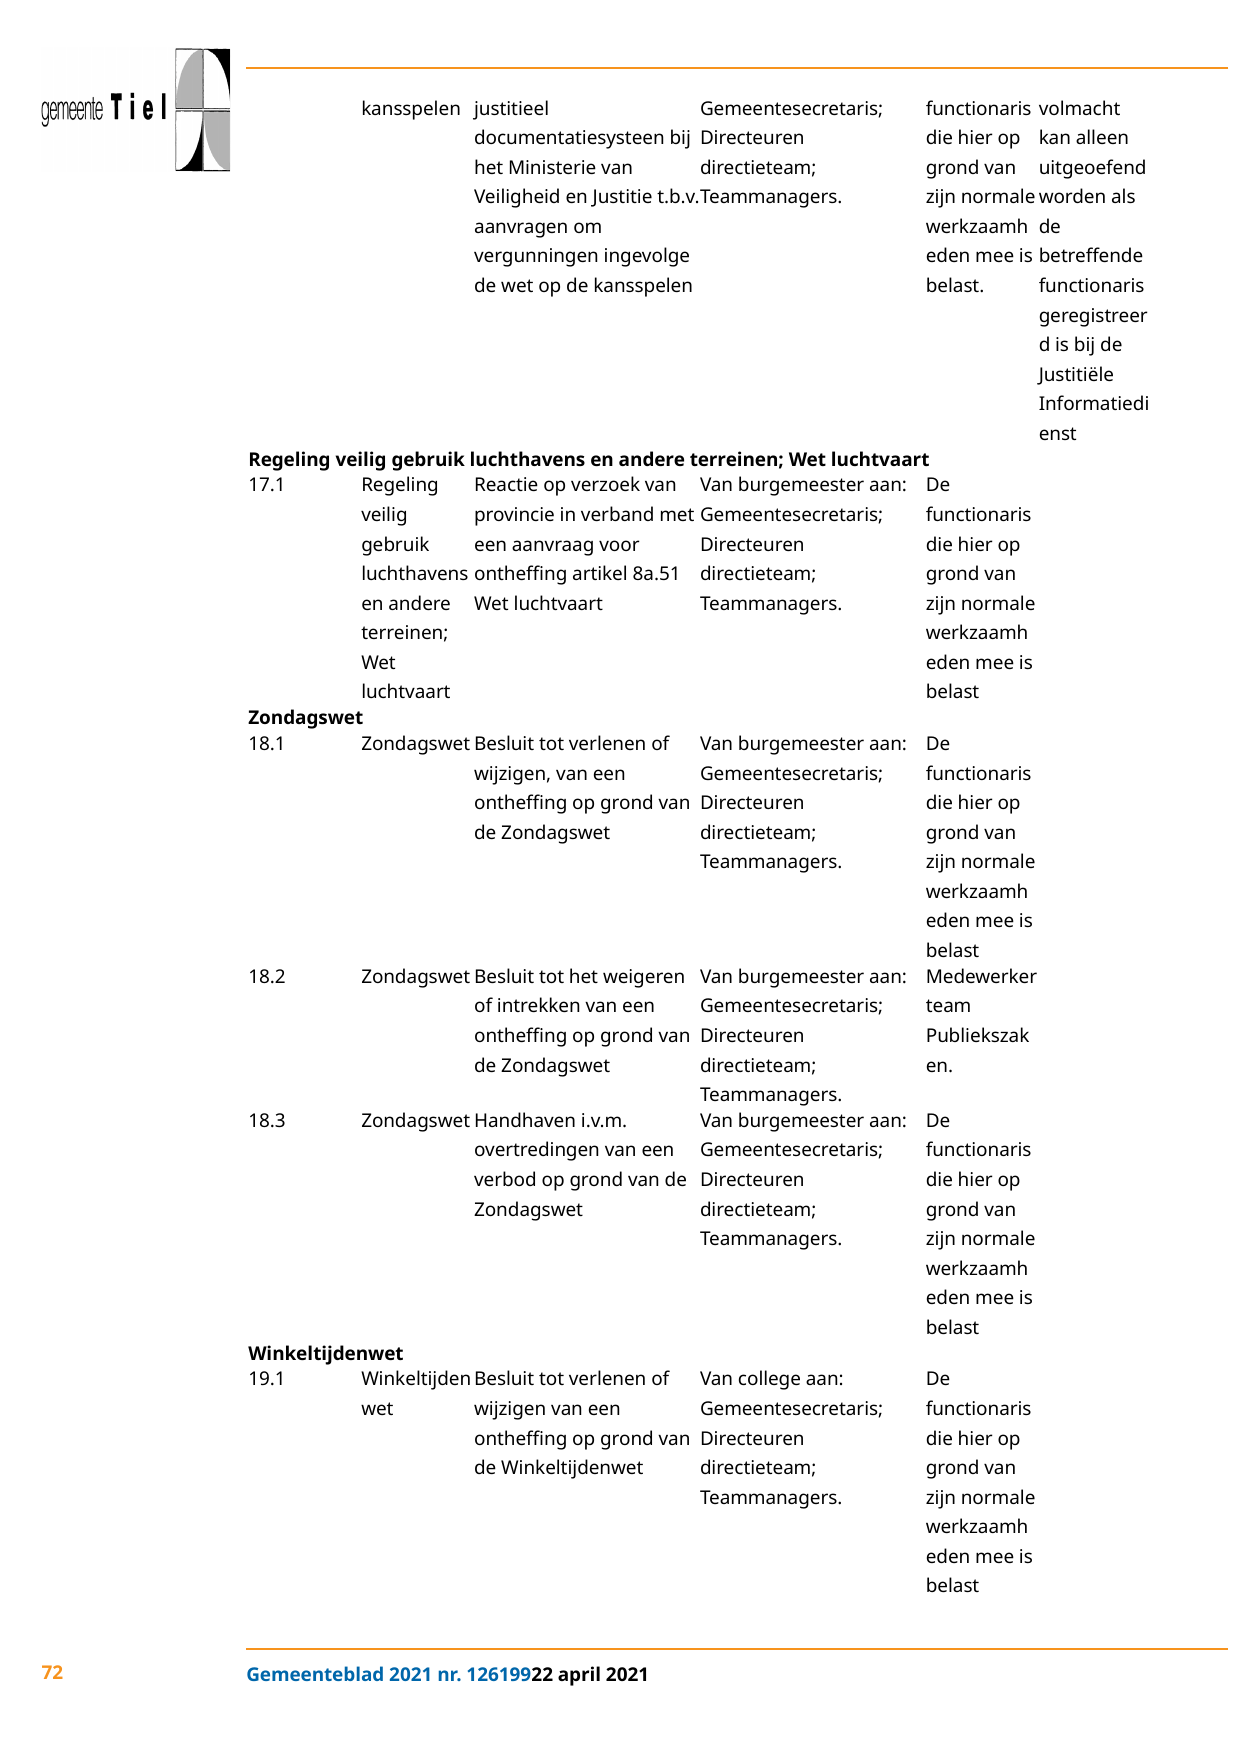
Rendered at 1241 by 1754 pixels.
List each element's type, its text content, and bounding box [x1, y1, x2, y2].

table_cell Besluit tot verlenen of wijzigen, van een ontheffing op grond van de Zondagswet [474, 730, 700, 963]
table_cell De functionaris die hier op grond van zijn normale werkzaamheden mee is belast [926, 1107, 1038, 1340]
table_cell [1039, 963, 1152, 1107]
table_cell 18.3 [248, 1107, 361, 1340]
table_cell [1039, 730, 1152, 963]
table_cell justitieel documentatiesysteen bij het Ministerie van Veiligheid en Justitie t.b.v. aanvragen om vergunningen ingevolge de wet op de kansspelen [474, 95, 700, 446]
table_cell Regeling veilig gebruik luchthavens en andere terreinen; Wet luchtvaart [248, 446, 1152, 472]
table_cell Van burgemeester aan: Gemeentesecretaris; Directeuren directieteam; Teammanagers. [700, 963, 926, 1107]
table_cell volmacht kan alleen uitgeoefend worden als de betreffende functionaris geregistreerd is bij de Justitiële Informatiedienst [1039, 95, 1152, 446]
table_cell Van burgemeester aan: Gemeentesecretaris; Directeuren directieteam; Teammanagers. [700, 730, 926, 963]
table_cell Reactie op verzoek van provincie in verband met een aanvraag voor ontheffing artikel 8a.51 Wet luchtvaart [474, 472, 700, 704]
table_cell Zondagswet [361, 1107, 474, 1340]
table_cell 17.1 [248, 472, 361, 704]
table_cell De functionaris die hier op grond van zijn normale werkzaamheden mee is belast [926, 730, 1038, 963]
picture [41, 47, 231, 172]
table_cell Winkeltijdenwet [361, 1366, 474, 1598]
table_cell [1039, 1366, 1152, 1598]
table_cell Medewerker team Publiekszaken. [926, 963, 1038, 1107]
table_cell functionaris die hier op grond van zijn normale werkzaamheden mee is belast. [926, 95, 1038, 446]
table_cell De functionaris die hier op grond van zijn normale werkzaamheden mee is belast [926, 472, 1038, 704]
table_cell Besluit tot het weigeren of intrekken van een ontheffing op grond van de Zondagswet [474, 963, 700, 1107]
table_cell De functionaris die hier op grond van zijn normale werkzaamheden mee is belast [926, 1366, 1038, 1598]
table_cell Van burgemeester aan: Gemeentesecretaris; Directeuren directieteam; Teammanagers. [700, 472, 926, 704]
table_cell Van college aan: Gemeentesecretaris; Directeuren directieteam; Teammanagers. [700, 1366, 926, 1598]
table_cell [1039, 1107, 1152, 1340]
table_cell Gemeentesecretaris; Directeuren directieteam; Teammanagers. [700, 95, 926, 446]
table_cell Regeling veilig gebruik luchthavens en andere terreinen; Wet luchtvaart [361, 472, 474, 704]
table_cell Winkeltijdenwet [248, 1340, 1152, 1366]
table_cell Van burgemeester aan: Gemeentesecretaris; Directeuren directieteam; Teammanagers. [700, 1107, 926, 1340]
table_cell kansspelen [361, 95, 474, 446]
table_cell Handhaven i.v.m. overtredingen van een verbod op grond van de Zondagswet [474, 1107, 700, 1340]
table_cell Zondagswet [361, 730, 474, 963]
table_cell 19.1 [248, 1366, 361, 1598]
table_cell [248, 95, 361, 446]
table_cell Besluit tot verlenen of wijzigen van een ontheffing op grond van de Winkeltijdenwet [474, 1366, 700, 1598]
table_cell Zondagswet [248, 705, 1152, 730]
table_cell 18.2 [248, 963, 361, 1107]
table_cell 18.1 [248, 730, 361, 963]
table_cell [1039, 472, 1152, 704]
table_cell Zondagswet [361, 963, 474, 1107]
